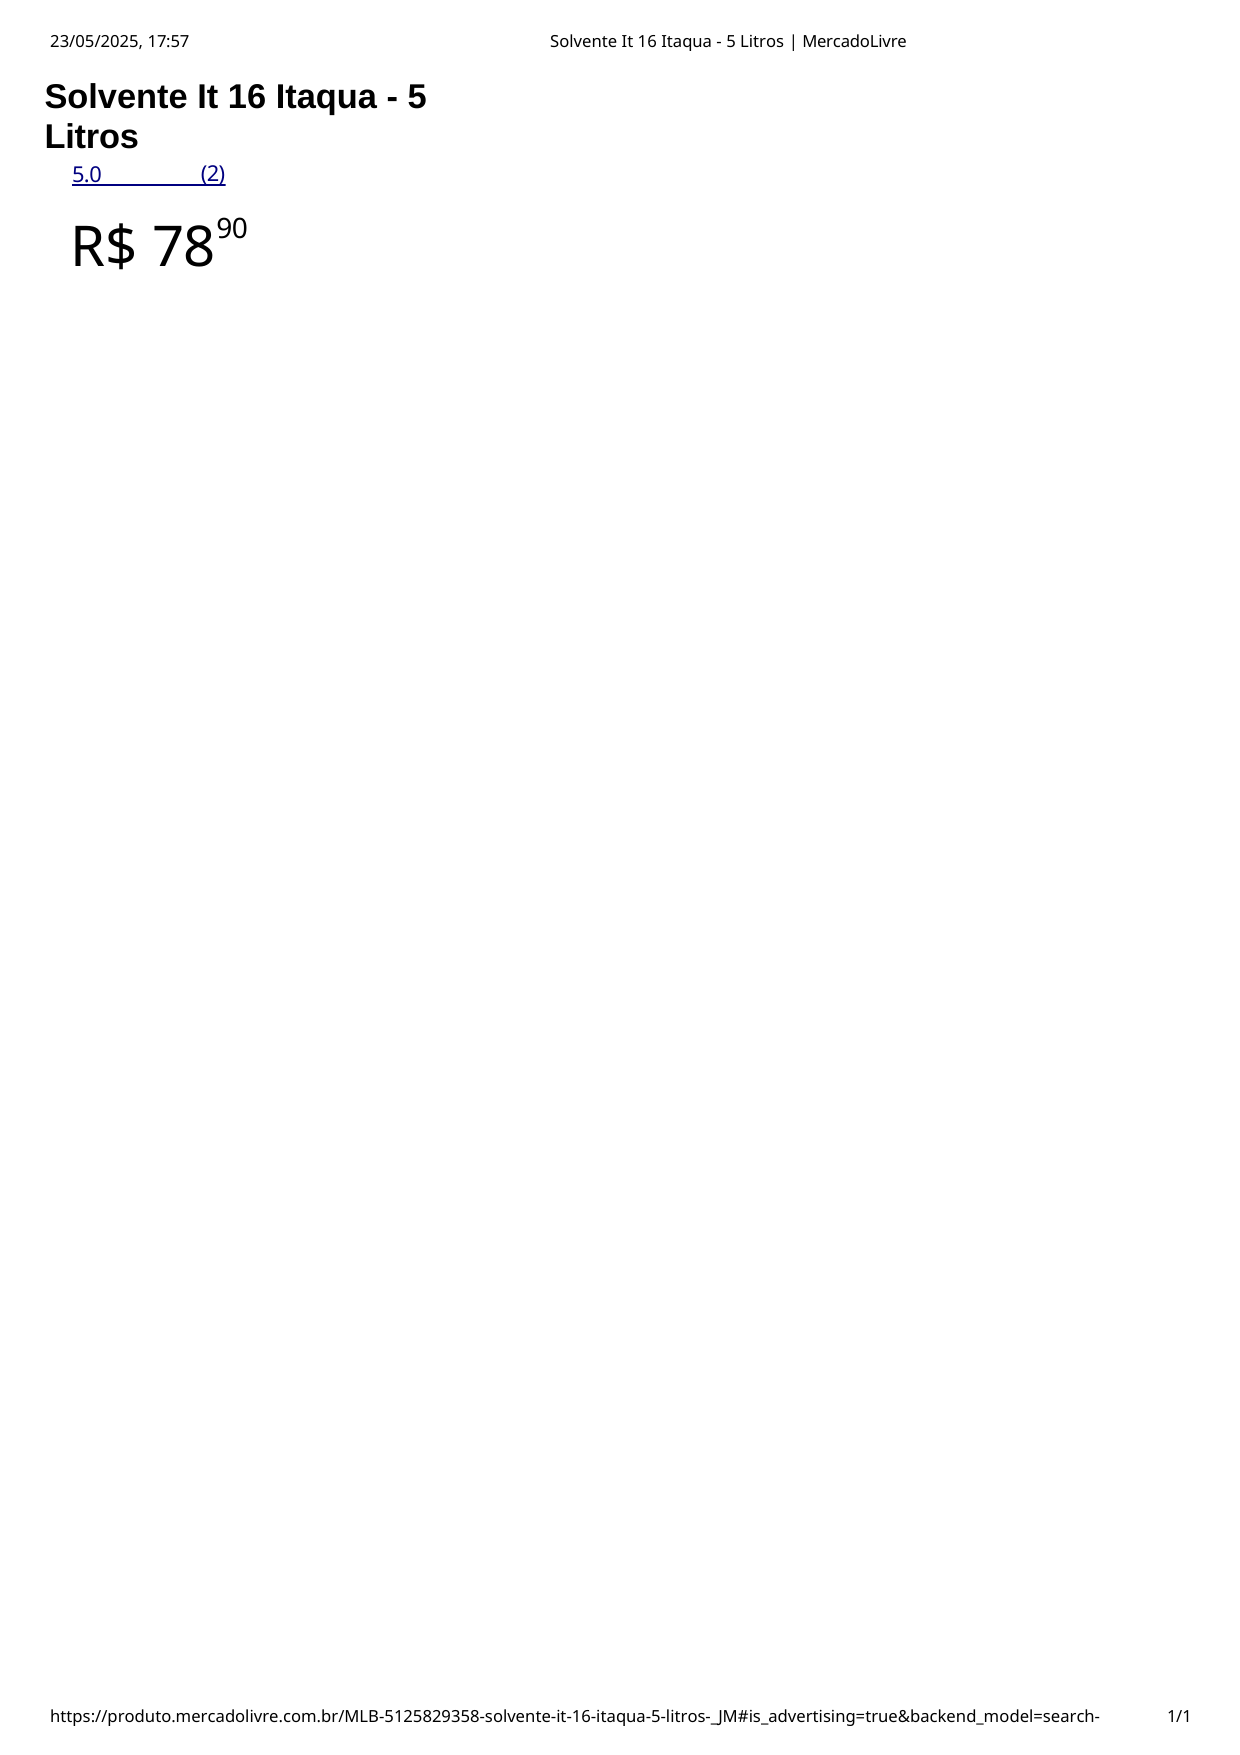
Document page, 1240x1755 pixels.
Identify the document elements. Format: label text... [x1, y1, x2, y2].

text R$ 7890 [70, 207, 1181, 283]
text 5.0 (2) [72, 158, 1181, 189]
text 23/05/2025, 17:57 Solvente It 16 Itaqua - 5 Litros | MercadoLivre [50, 29, 1181, 52]
subtitle Solvente It 16 Itaqua - 5 Litros [44, 76, 523, 156]
